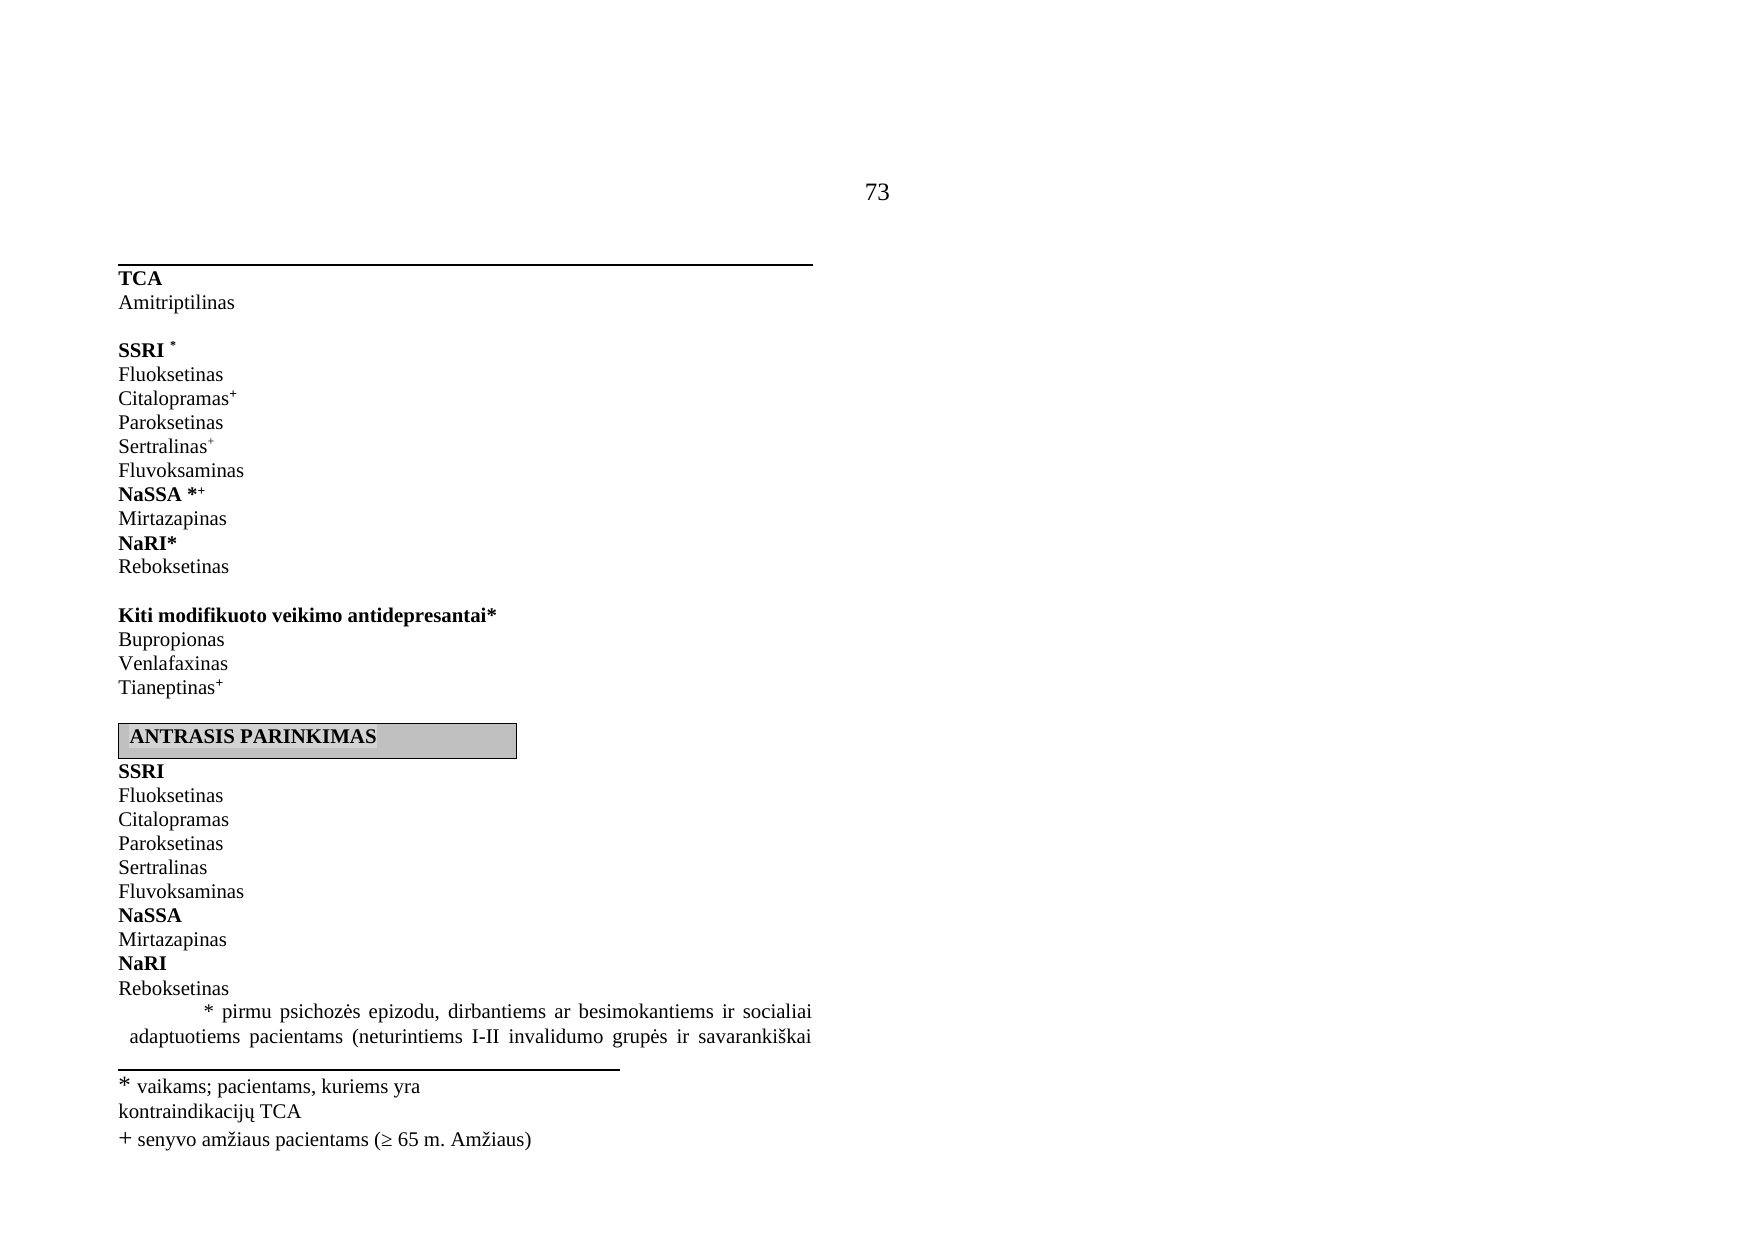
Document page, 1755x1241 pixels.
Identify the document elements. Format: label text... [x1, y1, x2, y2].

text Mirtazapinas [118, 506, 1636, 530]
text Kiti modifikuoto veikimo antidepresantai* [118, 603, 1636, 627]
table_header * pirmu psichozės epizodu, dirbantiems ar besimokantiems ir socialiai adaptuotiems pacientams (neturintiems I-II invalidumo grupės ir savarankiškai [118, 1000, 824, 1063]
text Bupropionas [118, 627, 1636, 651]
text vaikams; pacientams, kuriems yra [118, 1070, 1636, 1099]
text Fluoksetinas [118, 362, 1636, 386]
text Tianeptinas+ [118, 675, 1636, 699]
text Paroksetinas [118, 831, 1636, 855]
text Mirtazapinas [118, 927, 1636, 951]
table_cell [118, 207, 813, 235]
text Fluvoksaminas [118, 879, 1636, 903]
text NaSSA *+ [118, 482, 1636, 506]
table_cell [118, 235, 813, 264]
table_header ANTRASIS PARINKIMAS [119, 724, 516, 758]
text Fluoksetinas [118, 783, 1636, 807]
text Paroksetinas [118, 410, 1636, 434]
text Sertralinas [118, 855, 1636, 879]
text SSRI [118, 759, 1636, 783]
text NaRI [118, 951, 1636, 975]
text Sertralinas [118, 434, 1636, 458]
text Venlafaxinas [118, 651, 1636, 675]
text Amitriptilinas [118, 290, 1636, 314]
text TCA [118, 266, 1636, 290]
text Reboksetinas [118, 975, 1636, 999]
text SSRI [118, 338, 1636, 362]
text Fluvoksaminas [118, 458, 1636, 482]
text Citalopramas+ [118, 386, 1636, 410]
text Citalopramas [118, 807, 1636, 831]
text senyvo amžiaus pacientams (≥ 65 m. Amžiaus) [118, 1123, 1636, 1152]
text Reboksetinas [118, 554, 1636, 578]
text NaRI* [118, 530, 1636, 554]
text kontraindikacijų TCA [118, 1099, 1636, 1123]
text NaSSA [118, 903, 1636, 927]
